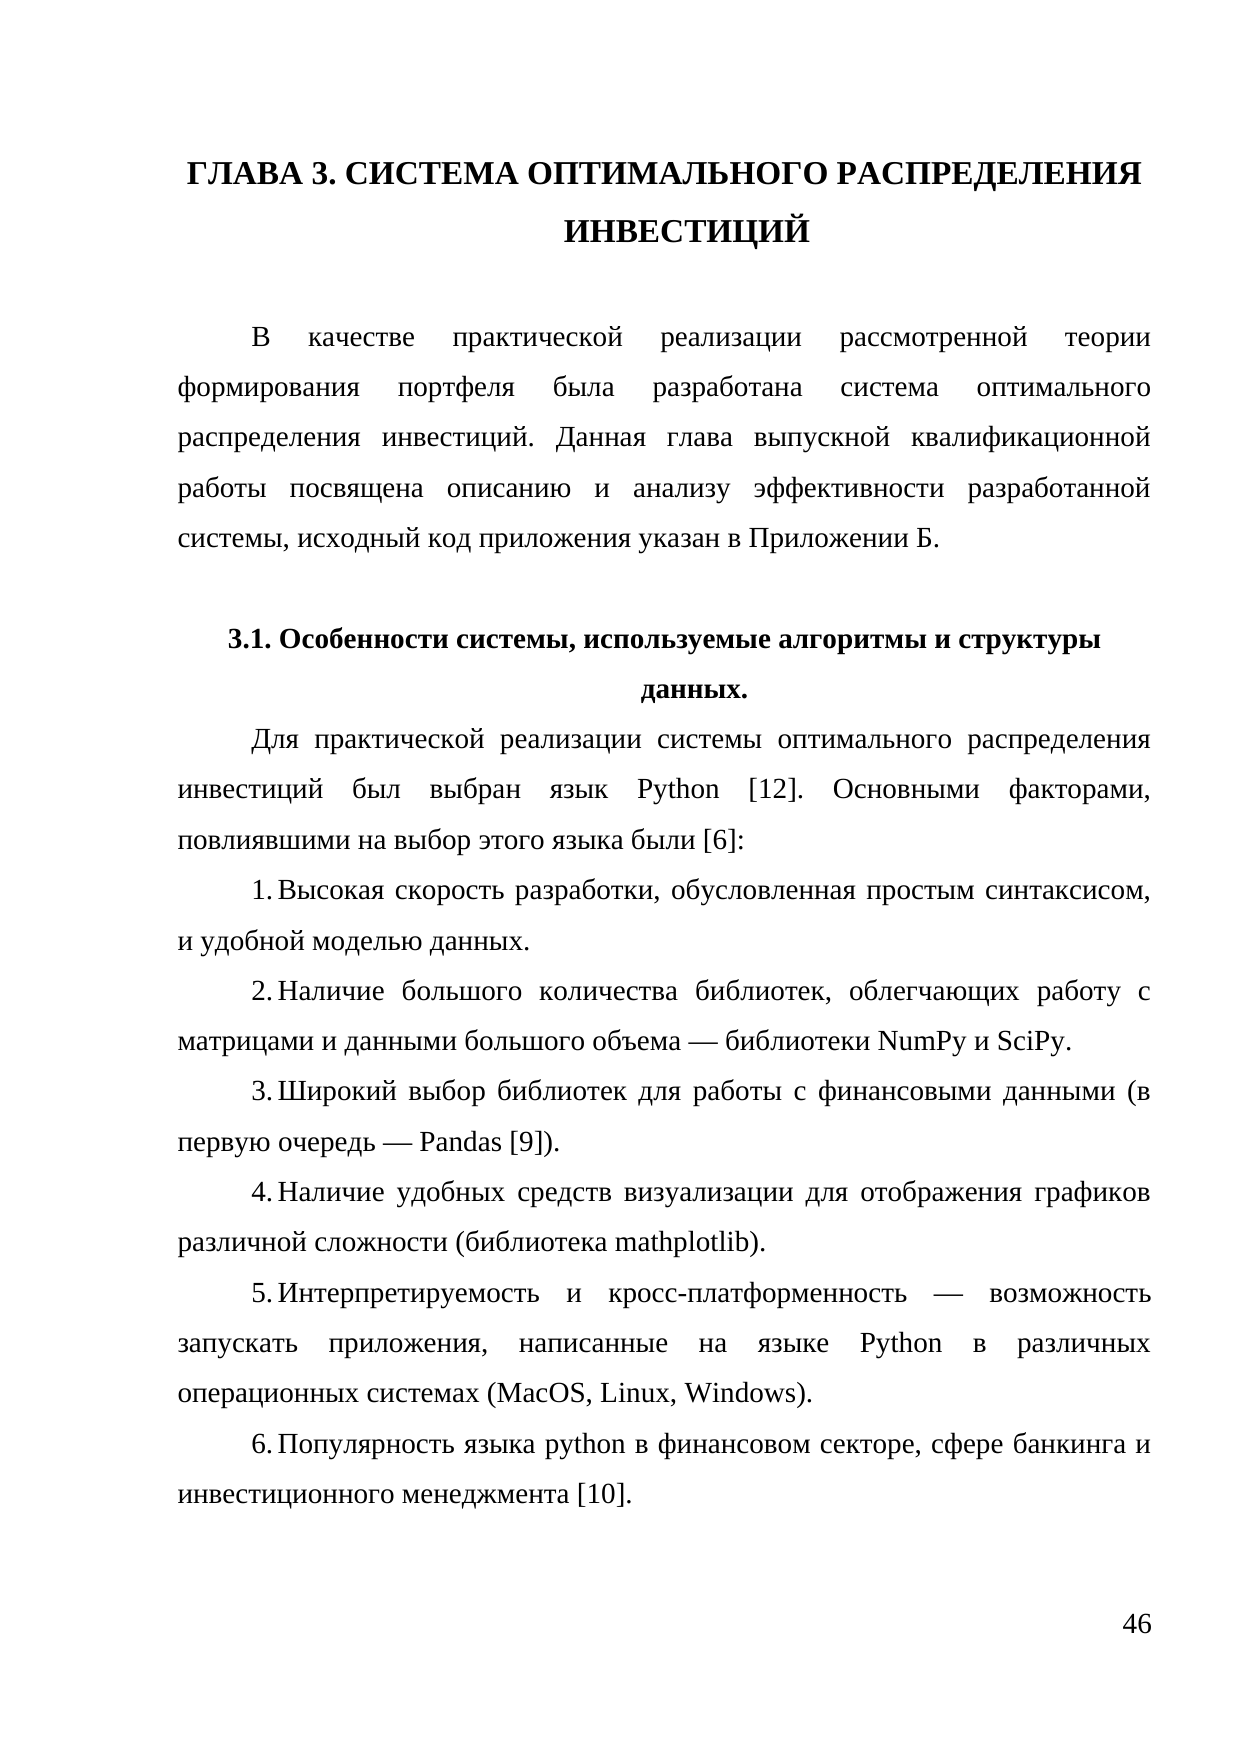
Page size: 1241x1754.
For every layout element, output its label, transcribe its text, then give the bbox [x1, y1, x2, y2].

list Популярность языка python в финансовом секторе, сфере банкинга и инвестиционного менеджмента [10]. [177, 1426, 1152, 1509]
list Высокая скорость разработки, обусловленная простым синтаксисом, и удобной моделью данных. [177, 872, 1152, 956]
text В качестве практической реализации рассмотренной теории формирования портфеля была разработана система оптимального распределения инвестиций. Данная глава выпускной квалификационной работы посвящена описанию и анализу эффективности разработанной системы, исходный код приложения указан в Приложении Б. [177, 319, 1152, 554]
subtitle 3.1. Особенности системы, используемые алгоритмы и структуры данных. [177, 621, 1152, 704]
subtitle ГЛАВА 3. СИСТЕМА ОПТИМАЛЬНОГО РАСПРЕДЕЛЕНИЯ ИНВЕСТИЦИЙ [177, 153, 1152, 249]
list Наличие удобных средств визуализации для отображения графиков различной сложности (библиотека mathplotlib). [177, 1174, 1152, 1258]
text Для практической реализации системы оптимального распределения инвестиций был выбран язык Python [12]. Основными факторами, повлиявшими на выбор этого языка были [6]: [177, 721, 1152, 856]
list Наличие большого количества библиотек, облегчающих работу с матрицами и данными большого объема — библиотеки NumPy и SciPy. [177, 973, 1152, 1057]
list Интерпретируемость и кросс-платформенность — возможность запускать приложения, написанные на языке Python в различных операционных системах (MacOS, Linux, Windows). [177, 1275, 1152, 1409]
list Широкий выбор библиотек для работы с финансовыми данными (в первую очередь — Pandas [9]). [177, 1073, 1152, 1157]
